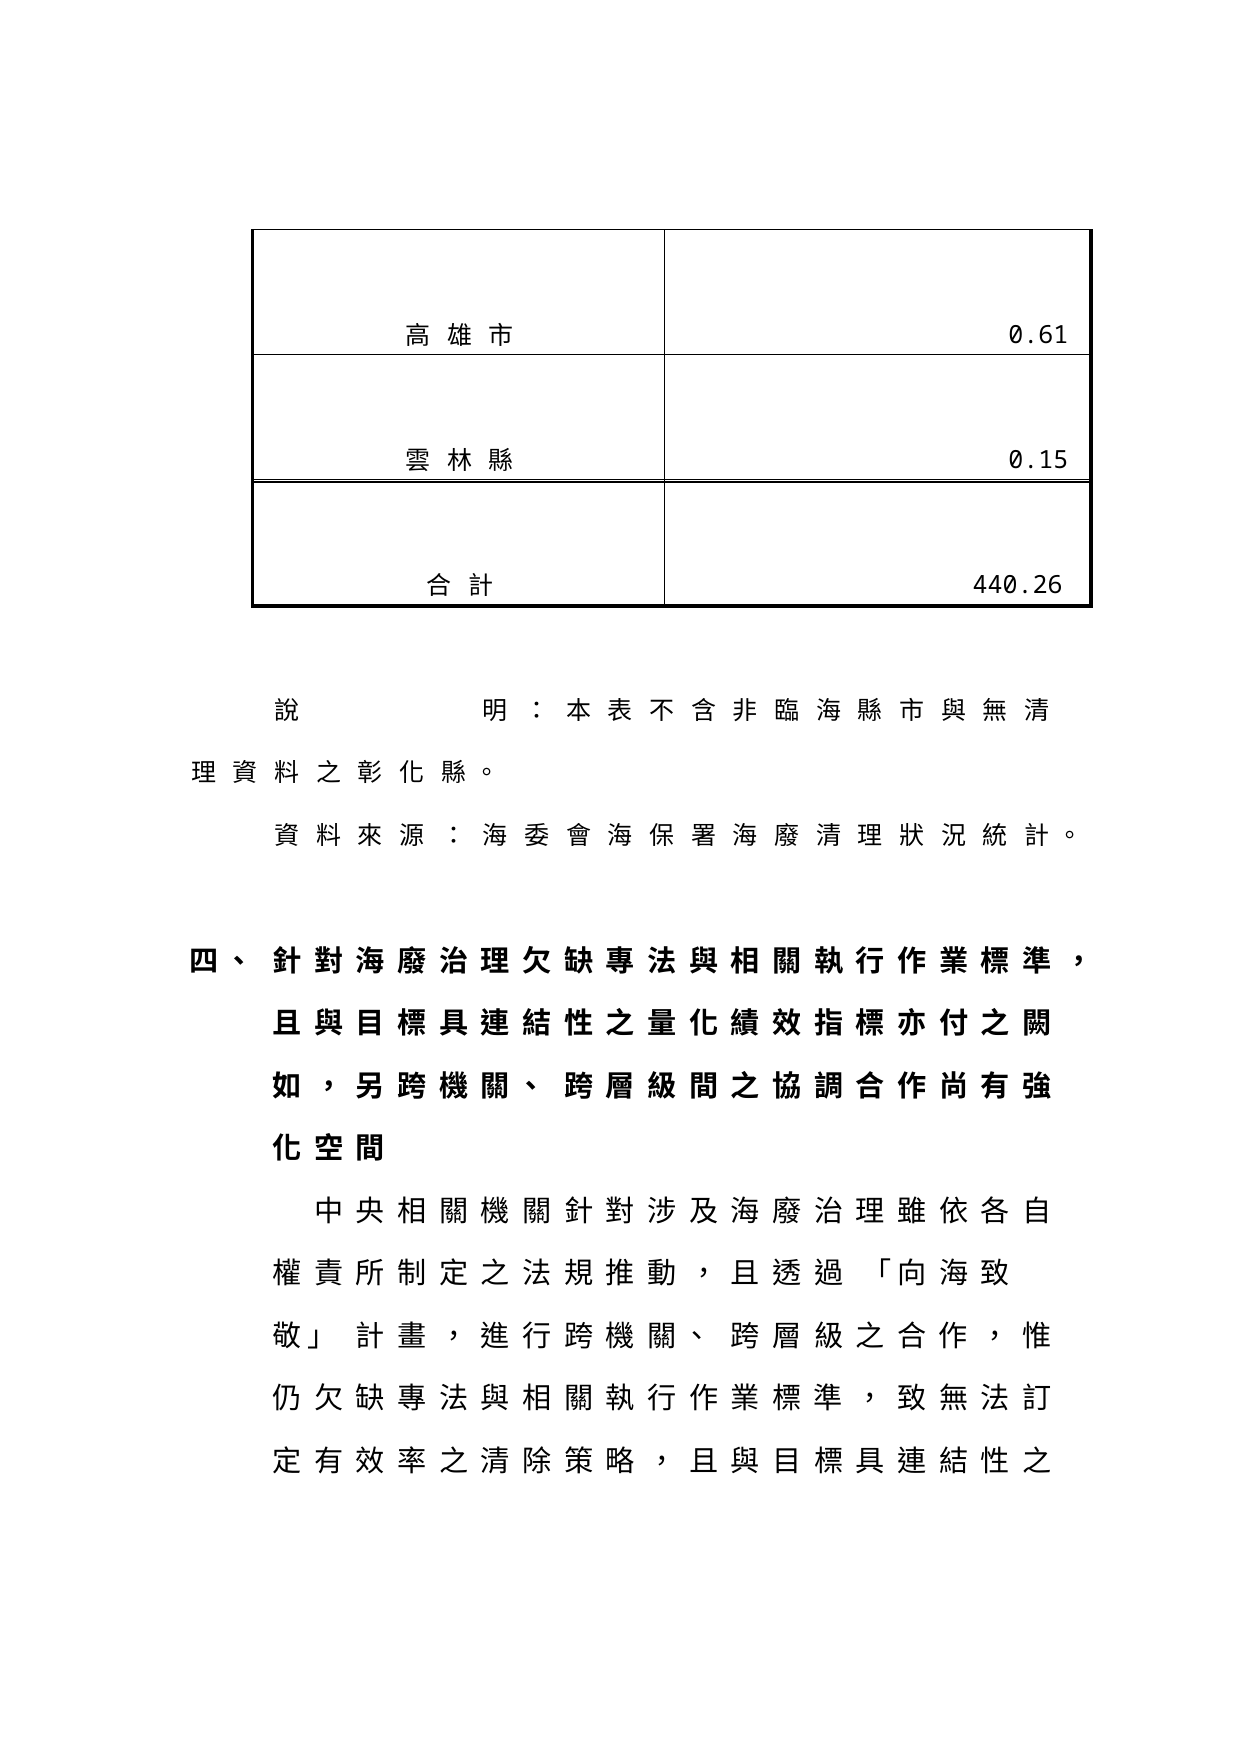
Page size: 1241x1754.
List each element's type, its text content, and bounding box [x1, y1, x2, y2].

table_cell 高雄市 [254, 230, 664, 354]
table_cell 雲林縣 [254, 355, 664, 479]
text 中央相關機關針對涉及海廢治理雖依各自權責所制定之法規推動，且透過「向海致敬」計畫，進行跨機關、跨層級之合作，惟仍欠缺專法與相關執行作業標準，致無法訂定有效率之清除策略，且與目標具連結性之 [242, 1167, 1058, 1479]
text 四、針對海廢治理欠缺專法與相關執行作業標準，且與目標具連結性之量化績效指標亦付之闕如，另跨機關、跨層級間之協調合作尚有強化空間 [183, 917, 1058, 1167]
text 資料來源：海委會海保署海廢清理狀況統計。 [183, 792, 1058, 854]
table_cell 440.26 [665, 483, 1089, 604]
table_cell 合計 [254, 483, 664, 604]
table_cell 0.61 [665, 230, 1089, 354]
table_cell 0.15 [665, 355, 1089, 479]
text 說 明：本表不含非臨海縣市與無清理資料之彰化縣。 [183, 667, 1058, 792]
